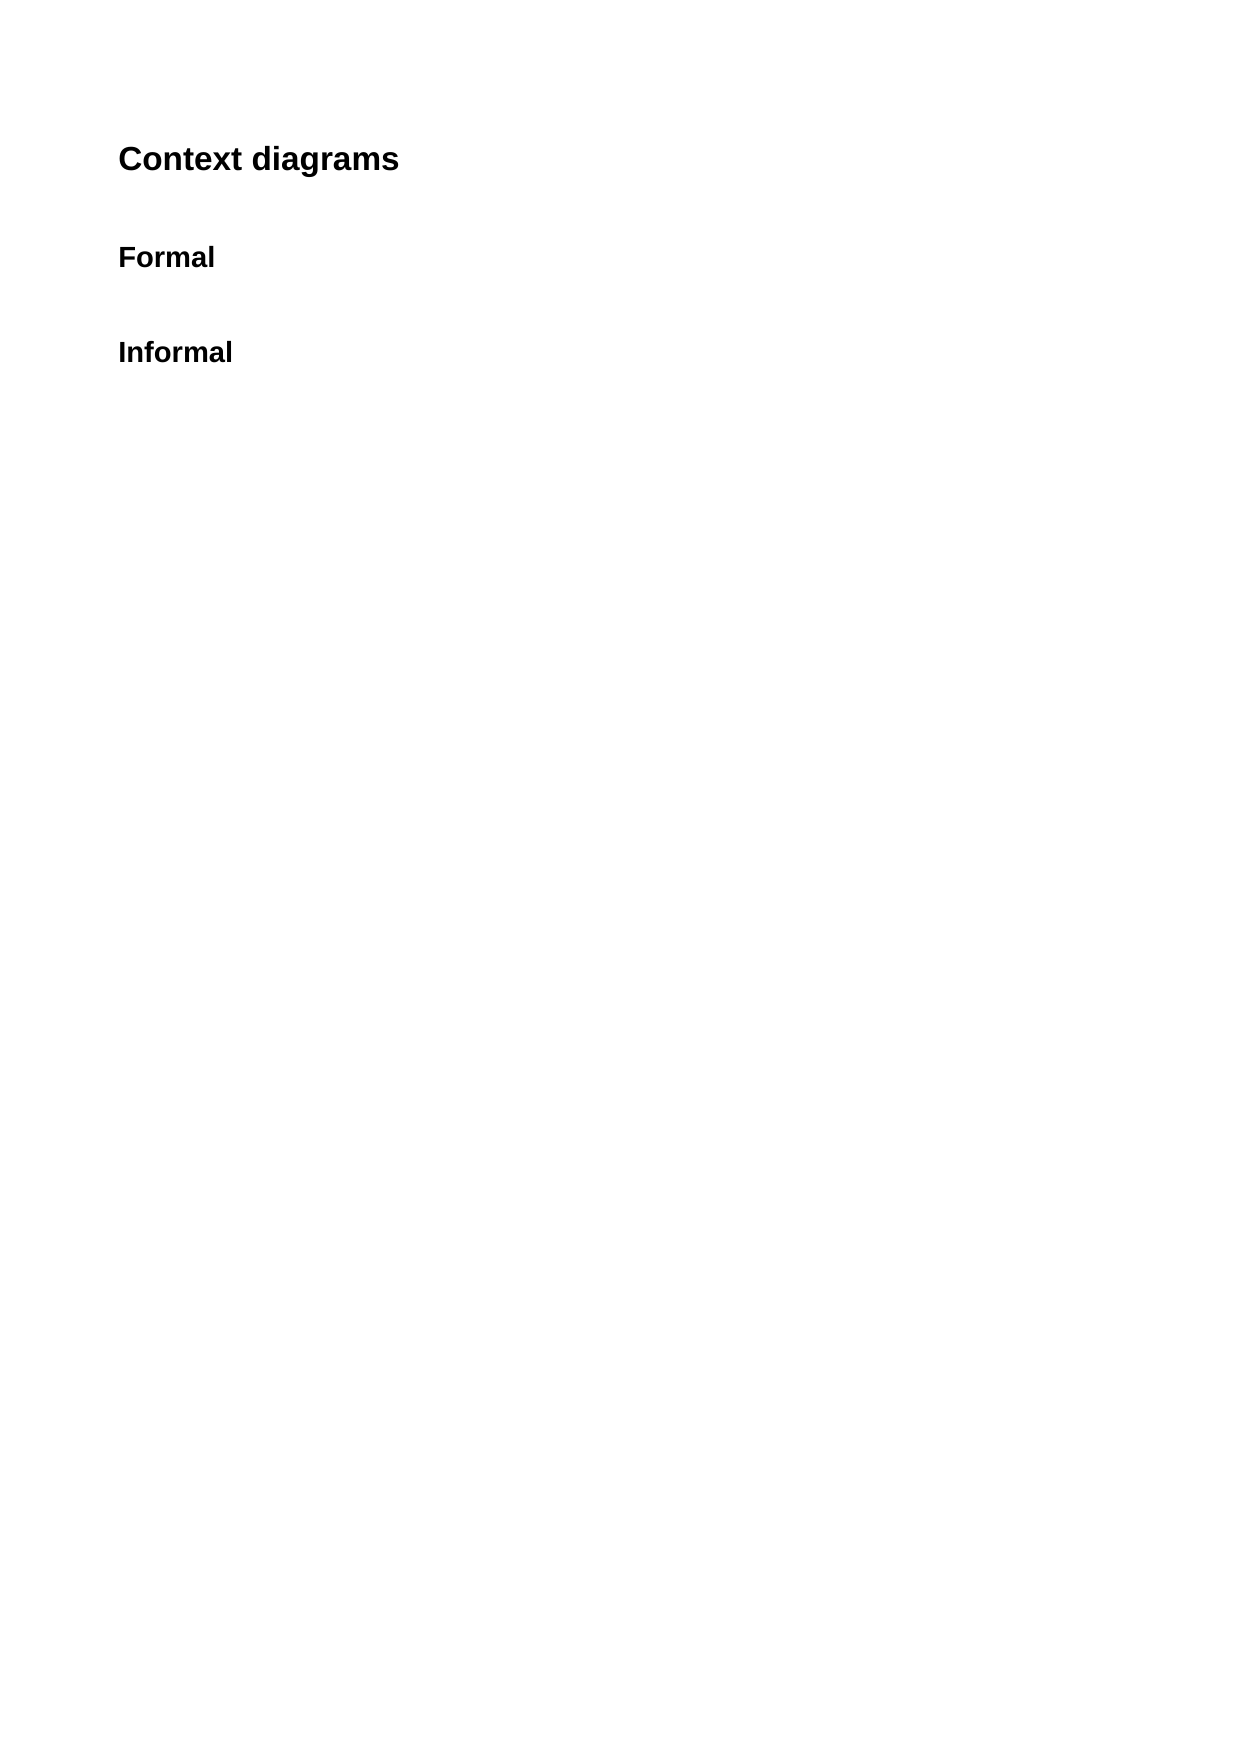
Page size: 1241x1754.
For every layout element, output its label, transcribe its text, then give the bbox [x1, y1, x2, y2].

subtitle Context diagrams [118, 139, 1122, 177]
subtitle Formal [118, 239, 1122, 273]
subtitle Informal [118, 335, 1122, 369]
